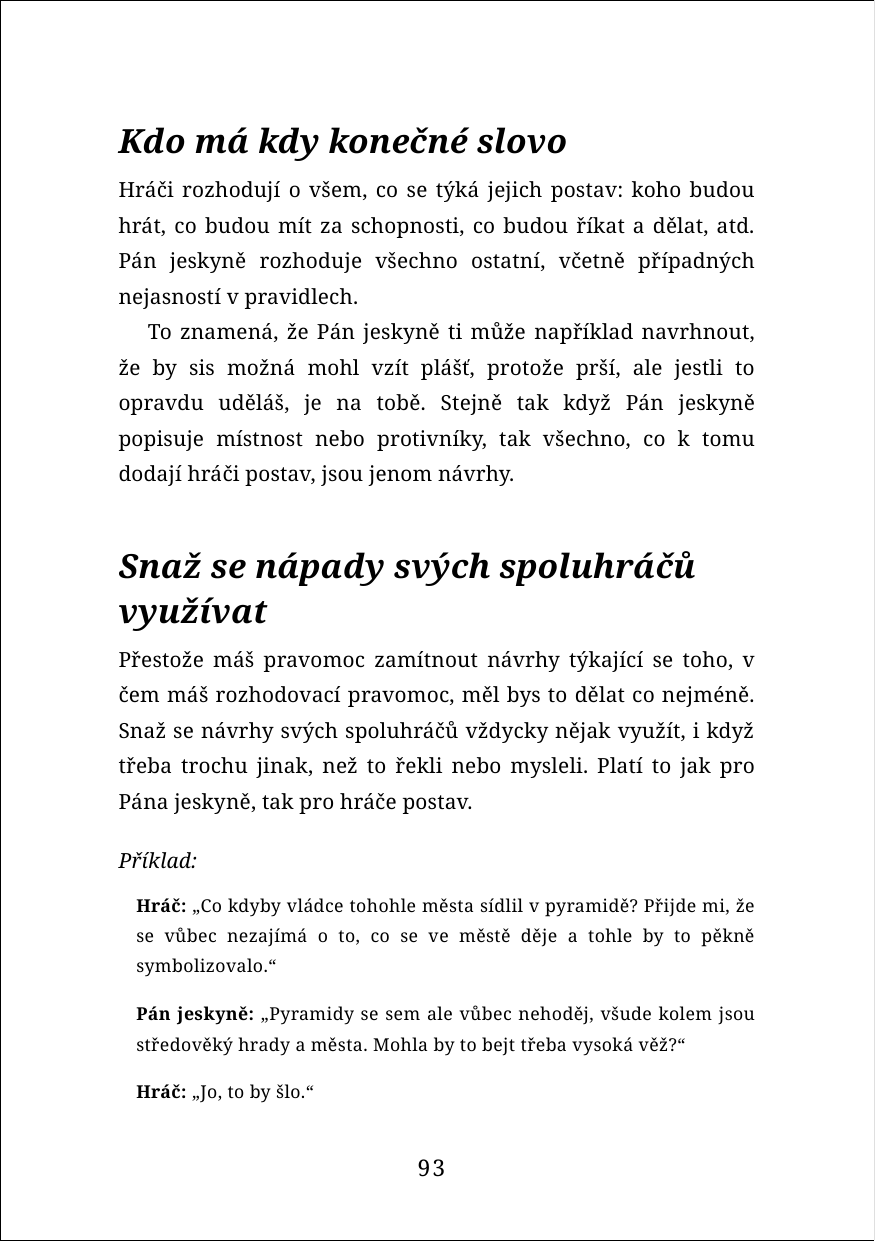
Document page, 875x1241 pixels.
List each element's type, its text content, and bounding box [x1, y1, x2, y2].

text Příklad: [118, 846, 756, 875]
subtitle Snaž se nápady svých spoluhráčů využívat [118, 542, 756, 633]
text Přestože máš pravomoc zamítnout návrhy týkající se toho, v čem máš rozhodovací pravomoc, měl bys to dělat co nejméně. Snaž se návrhy svých spoluhráčů vždycky nějak využít, i když třeba trochu jinak, než to řekli nebo mysleli. Platí to jak pro Pána jeskyně, tak pro hráče postav. [118, 645, 756, 816]
text Hráč: „Jo, to by šlo.“ [136, 1080, 756, 1104]
text Hráči rozhodují o všem, co se týká jejich postav: koho budou hrát, co budou mít za schopnosti, co budou říkat a dělat, atd. Pán jeskyně rozhoduje všechno ostatní, včetně případných nejasností v pravidlech. To znamená, že Pán jeskyně ti může například navrhnout, že by sis možná mohl vzít plášť, protože prší, ale jestli to opravdu uděláš, je na tobě. Stejně tak když Pán jeskyně popisuje místnost nebo protivníky, tak všechno, co k tomu dodají hráči postav, jsou jenom návrhy. [118, 175, 756, 488]
subtitle Kdo má kdy konečné slovo [118, 118, 756, 164]
text Pán jeskyně: „Pyramidy se sem ale vůbec nehoděj, všude kolem jsou středověký hrady a města. Mohla by to bejt třeba vysoká věž?“ [136, 1002, 756, 1056]
text Hráč: „Co kdyby vládce tohohle města sídlil v pyramidě? Přijde mi, že se vůbec nezajímá o to, co se ve městě děje a tohle by to pěkně symbolizovalo.“ [136, 893, 756, 978]
